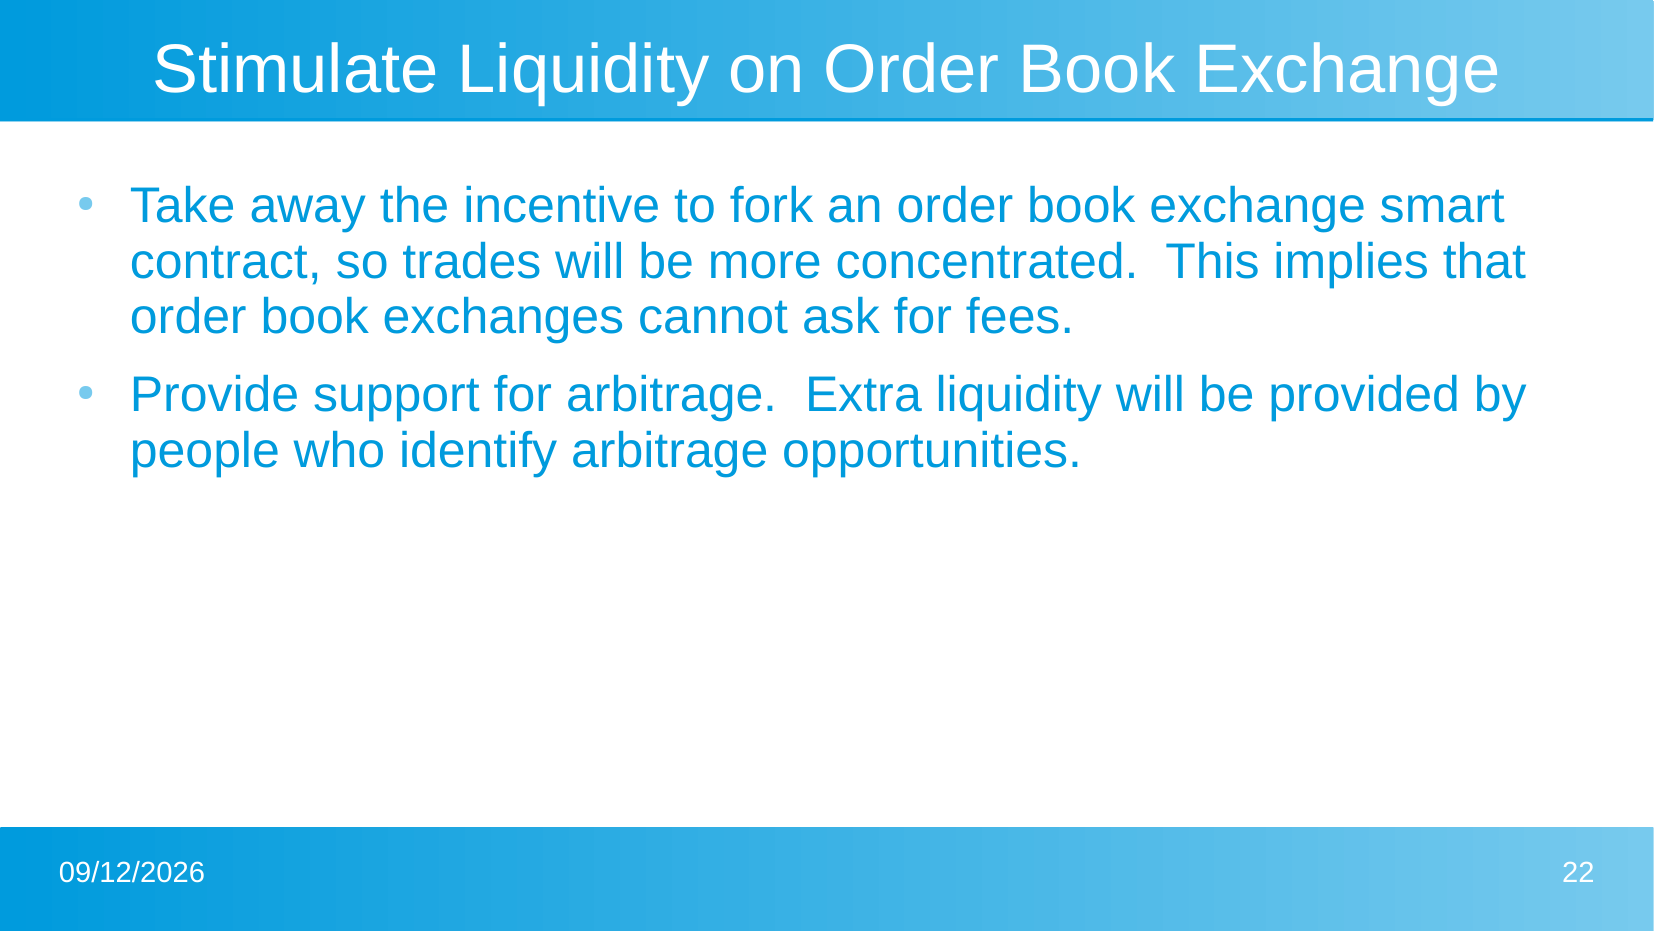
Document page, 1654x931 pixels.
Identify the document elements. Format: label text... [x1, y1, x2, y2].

title Stimulate Liquidity on Order Book Exchange [59, 29, 1595, 108]
list Take away the incentive to fork an order book exchange smart contract, so trades will be more concentrated. This implies that order book exchanges cannot ask for fees. Provide support for arbitrage. Extra liquidity will be provided by people who identify arbitrage opportunities. [59, 177, 1595, 768]
